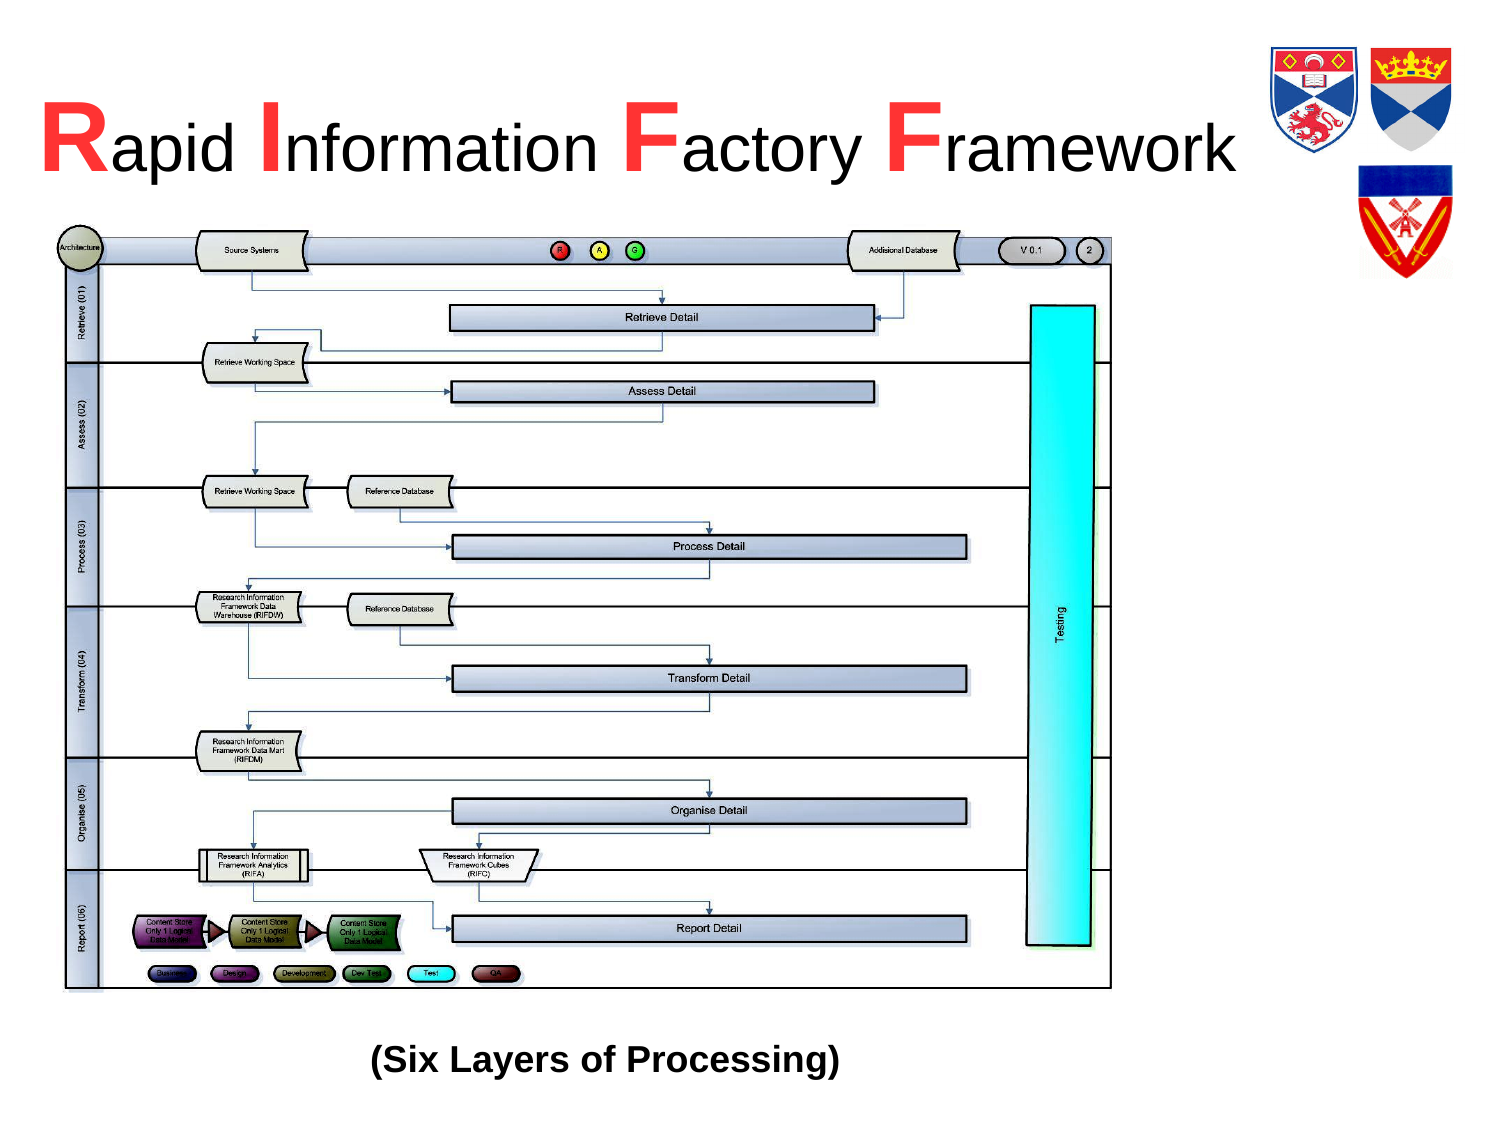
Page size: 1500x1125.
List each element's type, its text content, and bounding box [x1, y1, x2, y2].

picture [1268, 45, 1465, 154]
picture [1358, 165, 1453, 279]
text_box (Six Layers of Processing) [100, 1031, 1111, 1099]
picture [56, 224, 1112, 993]
text_box Rapid Information Factory Framework [23, 73, 1269, 201]
